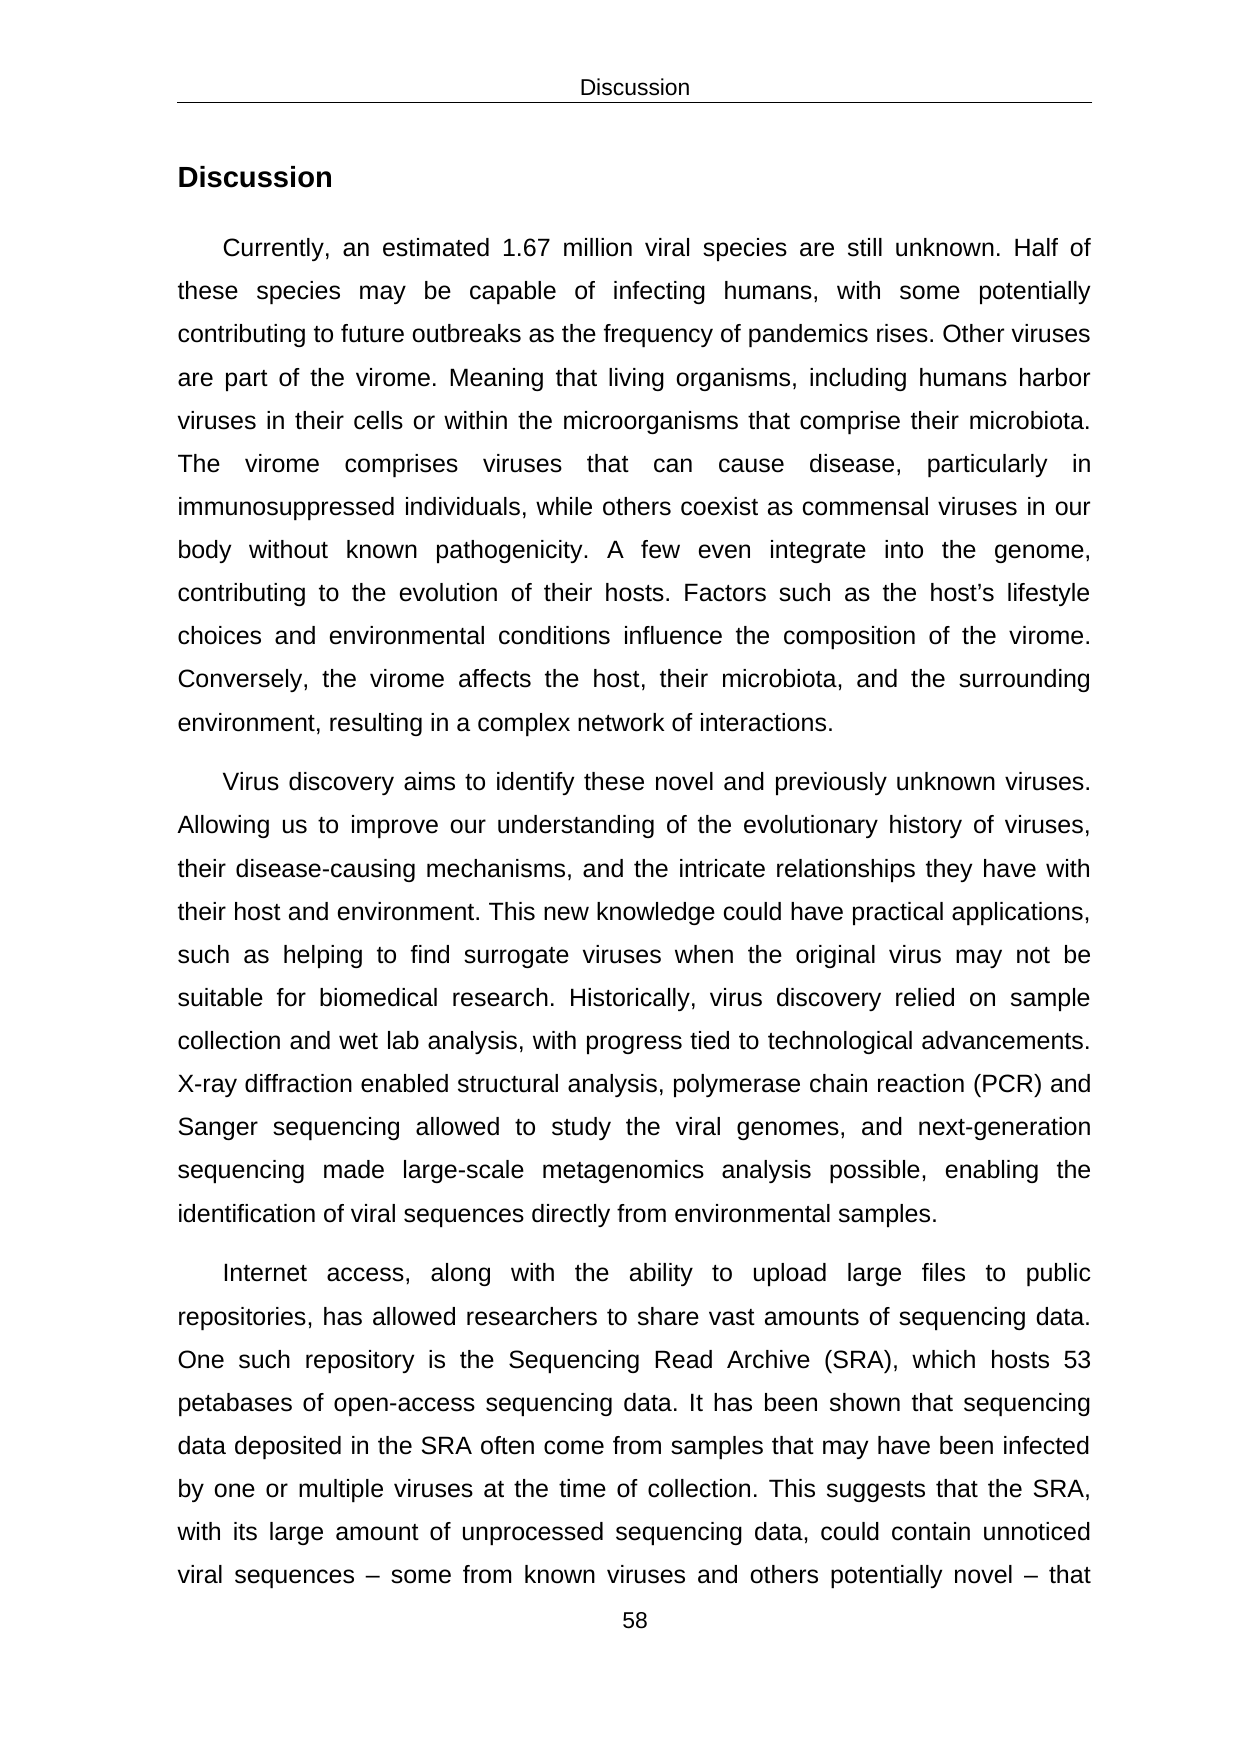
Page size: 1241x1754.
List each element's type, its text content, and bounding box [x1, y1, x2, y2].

text Internet access, along with the ability to upload large files to public repositories, has allowed researchers to share vast amounts of sequencing data. One such repository is the Sequencing Read Archive (SRA), which hosts 53 petabases of open-access sequencing data. It has been shown that sequencing data deposited in the SRA often come from samples that may have been infected by one or multiple viruses at the time of collection. This suggests that the SRA, with its large amount of unprocessed sequencing data, could contain unnoticed viral sequences – some from known viruses and others potentially novel – that [177, 1258, 1092, 1589]
text Virus discovery aims to identify these novel and previously unknown viruses. Allowing us to improve our understanding of the evolutionary history of viruses, their disease-causing mechanisms, and the intricate relationships they have with their host and environment. This new knowledge could have practical applications, such as helping to find surrogate viruses when the original virus may not be suitable for biomedical research. Historically, virus discovery relied on sample collection and wet lab analysis, with progress tied to technological advancements. X-ray diffraction enabled structural analysis, polymerase chain reaction (PCR) and Sanger sequencing allowed to study the viral genomes, and next-generation sequencing made large-scale metagenomics analysis possible, enabling the identification of viral sequences directly from environmental samples. [177, 767, 1092, 1227]
subtitle Discussion [177, 160, 1092, 193]
text Currently, an estimated 1.67 million viral species are still unknown. Half of these species may be capable of infecting humans, with some potentially contributing to future outbreaks as the frequency of pandemics rises. Other viruses are part of the virome. Meaning that living organisms, including humans harbor viruses in their cells or within the microorganisms that comprise their microbiota. The virome comprises viruses that can cause disease, particularly in immunosuppressed individuals, while others coexist as commensal viruses in our body without known pathogenicity. A few even integrate into the genome, contributing to the evolution of their hosts. Factors such as the host’s lifestyle choices and environmental conditions influence the composition of the virome. Conversely, the virome affects the host, their microbiota, and the surrounding environment, resulting in a complex network of interactions. [177, 233, 1092, 736]
